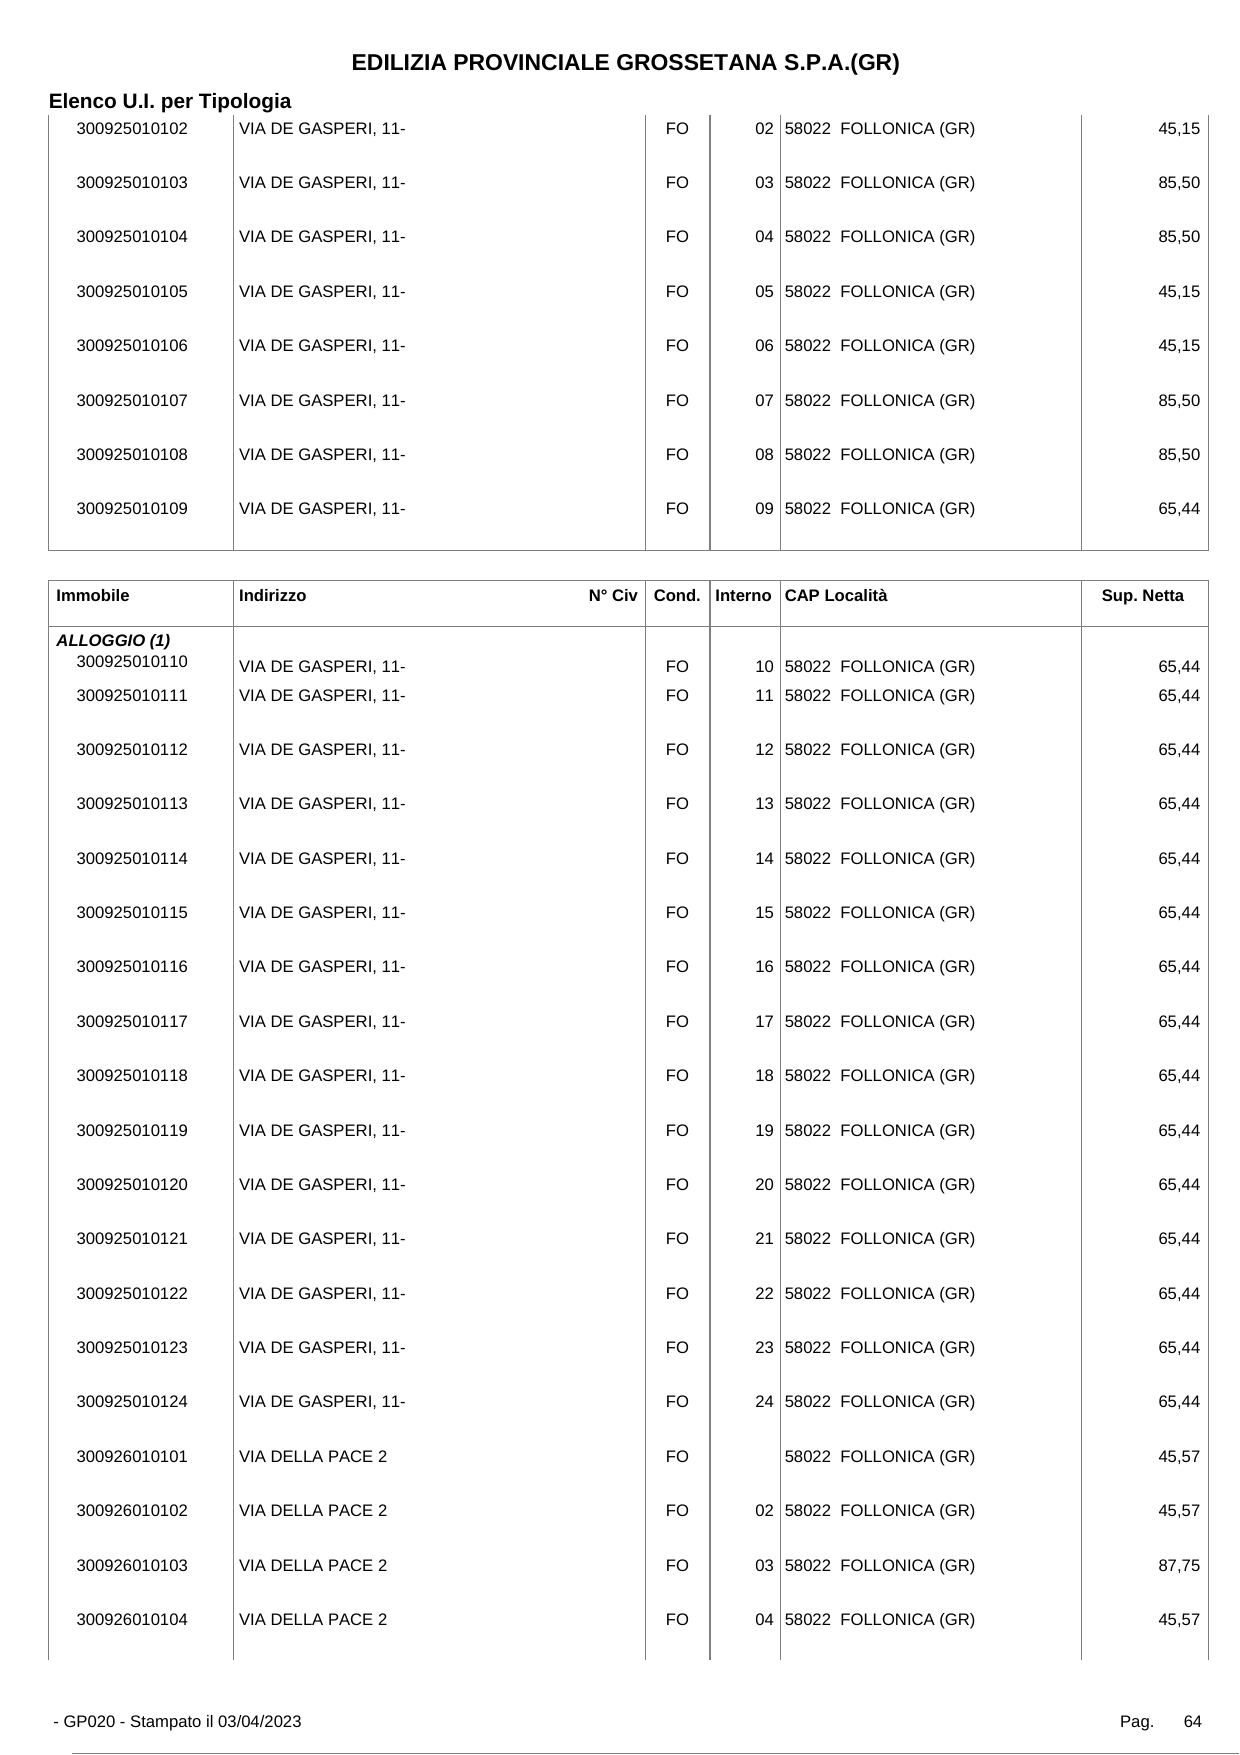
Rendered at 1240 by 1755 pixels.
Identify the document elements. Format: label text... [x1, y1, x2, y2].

table_cell 58022 FOLLONICA (GR) [781, 845, 1081, 899]
table_cell VIA DE GASPERI, 11- [234, 278, 588, 332]
table_cell 300925010123 [49, 1334, 233, 1388]
table_cell [589, 681, 645, 736]
table_cell VIA DE GASPERI, 11- [234, 790, 588, 844]
table_cell VIA DE GASPERI, 11- [234, 1388, 588, 1443]
table_cell [589, 1388, 645, 1443]
table_cell VIA DE GASPERI, 11- [234, 1280, 588, 1334]
table_cell 58022 FOLLONICA (GR) [781, 1225, 1081, 1279]
table_cell FO [646, 1443, 709, 1497]
table_cell 65,44 [1082, 1008, 1208, 1062]
table_cell 300926010103 [49, 1551, 233, 1606]
table_cell 65,44 [1082, 790, 1208, 844]
table_cell 09 [711, 495, 780, 549]
table_cell 58022 FOLLONICA (GR) [781, 1062, 1081, 1116]
table_cell 18 [711, 1062, 780, 1116]
table_header Cond. [646, 581, 709, 626]
table_cell [589, 1334, 645, 1388]
table_cell 65,44 [1082, 899, 1208, 953]
table_cell [589, 115, 645, 169]
table_cell [589, 899, 645, 953]
table_cell 58022 FOLLONICA (GR) [781, 223, 1081, 278]
table_cell [589, 223, 645, 278]
table_header CAP Località [781, 581, 1081, 626]
table_cell 300925010120 [49, 1171, 233, 1225]
table_cell 300925010109 [49, 495, 233, 549]
table_cell 58022 FOLLONICA (GR) [781, 441, 1081, 495]
table_cell 13 [711, 790, 780, 844]
table_cell VIA DE GASPERI, 11- [234, 1225, 588, 1279]
table_cell [589, 953, 645, 1008]
table_cell FO [646, 1008, 709, 1062]
table_cell 06 [711, 332, 780, 386]
table_cell [589, 1062, 645, 1116]
table_cell 17 [711, 1008, 780, 1062]
table_cell [589, 1116, 645, 1171]
table_cell 300925010122 [49, 1280, 233, 1334]
table_cell VIA DE GASPERI, 11- [234, 1008, 588, 1062]
table_cell VIA DE GASPERI, 11- [234, 441, 588, 495]
table_cell 85,50 [1082, 169, 1208, 223]
table_cell [589, 1606, 645, 1660]
table_cell 300925010112 [49, 736, 233, 790]
table_cell FO [646, 278, 709, 332]
table_cell VIA DELLA PACE 2 [234, 1497, 588, 1551]
table_cell 300925010102 [49, 115, 233, 169]
table_header Sup. Netta [1082, 581, 1208, 626]
table_cell 300925010121 [49, 1225, 233, 1279]
table_cell 300925010111 [49, 681, 233, 736]
table_cell 58022 FOLLONICA (GR) [781, 736, 1081, 790]
table_cell 58022 FOLLONICA (GR) [781, 1008, 1081, 1062]
table_cell [589, 386, 645, 441]
table_cell 21 [711, 1225, 780, 1279]
table_cell 65,44 [1082, 1116, 1208, 1171]
table_cell [589, 1551, 645, 1606]
table_cell 300925010105 [49, 278, 233, 332]
table_cell 16 [711, 953, 780, 1008]
table_cell 300925010107 [49, 386, 233, 441]
table_cell FO [646, 736, 709, 790]
table_header N° Civ [589, 581, 645, 626]
table_cell 58022 FOLLONICA (GR) [781, 1388, 1081, 1443]
table_cell 58022 FOLLONICA (GR) [781, 1116, 1081, 1171]
table_cell 14 [711, 845, 780, 899]
table_cell 45,15 [1082, 278, 1208, 332]
table_cell 03 [711, 169, 780, 223]
table_header Indirizzo [234, 581, 588, 626]
table_cell [589, 1280, 645, 1334]
table_cell 58022 FOLLONICA (GR) [781, 1443, 1081, 1497]
table_cell 300925010124 [49, 1388, 233, 1443]
table_cell 65,44 [1082, 1225, 1208, 1279]
table_cell 58022 FOLLONICA (GR) [781, 1280, 1081, 1334]
table_cell FO [646, 1497, 709, 1551]
table_cell 65,44 [1082, 1280, 1208, 1334]
table_cell 12 [711, 736, 780, 790]
table_cell [589, 790, 645, 844]
table_cell FO [646, 845, 709, 899]
table_cell VIA DE GASPERI, 11- [234, 953, 588, 1008]
table_cell VIA DE GASPERI, 11- [234, 736, 588, 790]
table_cell 58022 FOLLONICA (GR) [781, 1606, 1081, 1660]
table_cell VIA DELLA PACE 2 [234, 1606, 588, 1660]
table_cell 85,50 [1082, 386, 1208, 441]
table_cell [589, 1171, 645, 1225]
table_cell 58022 FOLLONICA (GR) [781, 495, 1081, 549]
table_cell VIA DE GASPERI, 11- [234, 386, 588, 441]
table_cell 65,44 [1082, 627, 1208, 681]
table_cell FO [646, 953, 709, 1008]
table_cell FO [646, 115, 709, 169]
table_cell 300925010103 [49, 169, 233, 223]
table_cell 07 [711, 386, 780, 441]
table_cell [589, 278, 645, 332]
table_cell [589, 495, 645, 549]
table_cell 65,44 [1082, 1062, 1208, 1116]
table_cell FO [646, 1171, 709, 1225]
table_cell VIA DE GASPERI, 11- [234, 681, 588, 736]
table_cell 23 [711, 1334, 780, 1388]
table_cell 58022 FOLLONICA (GR) [781, 899, 1081, 953]
table_cell 24 [711, 1388, 780, 1443]
table_cell [711, 1443, 780, 1497]
table_cell 58022 FOLLONICA (GR) [781, 627, 1081, 681]
table_cell FO [646, 1116, 709, 1171]
table_cell FO [646, 1606, 709, 1660]
table_cell 58022 FOLLONICA (GR) [781, 1551, 1081, 1606]
table_cell ALLOGGIO (1) 300925010110 [49, 627, 233, 681]
table_cell 65,44 [1082, 736, 1208, 790]
table_cell 02 [711, 1497, 780, 1551]
table_cell FO [646, 386, 709, 441]
table_cell VIA DE GASPERI, 11- [234, 627, 588, 681]
table_cell FO [646, 1551, 709, 1606]
table_cell 19 [711, 1116, 780, 1171]
table_cell 58022 FOLLONICA (GR) [781, 790, 1081, 844]
table_cell 58022 FOLLONICA (GR) [781, 1171, 1081, 1225]
table_cell 45,57 [1082, 1443, 1208, 1497]
table_cell [589, 1008, 645, 1062]
table_cell 65,44 [1082, 495, 1208, 549]
table_cell VIA DE GASPERI, 11- [234, 899, 588, 953]
table_cell VIA DE GASPERI, 11- [234, 495, 588, 549]
table_cell 45,15 [1082, 332, 1208, 386]
table_cell FO [646, 681, 709, 736]
table_cell FO [646, 441, 709, 495]
table_cell VIA DE GASPERI, 11- [234, 115, 588, 169]
table_cell [589, 332, 645, 386]
table_cell 08 [711, 441, 780, 495]
table_cell VIA DE GASPERI, 11- [234, 332, 588, 386]
table_cell 20 [711, 1171, 780, 1225]
table_cell VIA DE GASPERI, 11- [234, 845, 588, 899]
table_cell 45,57 [1082, 1606, 1208, 1660]
table_cell 85,50 [1082, 441, 1208, 495]
table_header Interno [711, 581, 780, 626]
table_cell 15 [711, 899, 780, 953]
table_cell 58022 FOLLONICA (GR) [781, 1497, 1081, 1551]
table_cell VIA DE GASPERI, 11- [234, 1062, 588, 1116]
table_cell 65,44 [1082, 1171, 1208, 1225]
table_cell 300925010116 [49, 953, 233, 1008]
table_cell 65,44 [1082, 845, 1208, 899]
table_cell VIA DE GASPERI, 11- [234, 223, 588, 278]
table_cell 58022 FOLLONICA (GR) [781, 953, 1081, 1008]
table_cell FO [646, 1280, 709, 1334]
table_cell 87,75 [1082, 1551, 1208, 1606]
table_cell VIA DE GASPERI, 11- [234, 1334, 588, 1388]
table_cell 300925010115 [49, 899, 233, 953]
table_cell 300925010106 [49, 332, 233, 386]
table_cell 300925010114 [49, 845, 233, 899]
table_cell 300925010113 [49, 790, 233, 844]
table_cell 11 [711, 681, 780, 736]
table_cell FO [646, 627, 709, 681]
table_cell 58022 FOLLONICA (GR) [781, 681, 1081, 736]
table_cell [589, 1225, 645, 1279]
table_cell 300925010118 [49, 1062, 233, 1116]
table_cell 58022 FOLLONICA (GR) [781, 169, 1081, 223]
table_cell 85,50 [1082, 223, 1208, 278]
table_cell FO [646, 495, 709, 549]
table_cell [589, 627, 645, 681]
table_cell VIA DELLA PACE 2 [234, 1551, 588, 1606]
table_cell FO [646, 1062, 709, 1116]
table_cell 05 [711, 278, 780, 332]
table_cell 58022 FOLLONICA (GR) [781, 332, 1081, 386]
table_cell 22 [711, 1280, 780, 1334]
table_cell 300926010101 [49, 1443, 233, 1497]
table_cell [589, 441, 645, 495]
table_cell FO [646, 1388, 709, 1443]
table_cell 65,44 [1082, 1334, 1208, 1388]
table_cell 58022 FOLLONICA (GR) [781, 278, 1081, 332]
table_cell [589, 845, 645, 899]
table_cell 03 [711, 1551, 780, 1606]
table_cell [589, 169, 645, 223]
table_cell 300925010104 [49, 223, 233, 278]
table_header Immobile [49, 581, 233, 626]
table_cell 04 [711, 223, 780, 278]
table_cell VIA DE GASPERI, 11- [234, 1116, 588, 1171]
table_cell 04 [711, 1606, 780, 1660]
table_cell 58022 FOLLONICA (GR) [781, 115, 1081, 169]
table_cell [589, 1497, 645, 1551]
table_cell 02 [711, 115, 780, 169]
table_cell 300925010117 [49, 1008, 233, 1062]
table_cell 65,44 [1082, 681, 1208, 736]
table_cell FO [646, 1225, 709, 1279]
table_cell 58022 FOLLONICA (GR) [781, 386, 1081, 441]
table_cell 58022 FOLLONICA (GR) [781, 1334, 1081, 1388]
table_cell FO [646, 1334, 709, 1388]
table_cell VIA DE GASPERI, 11- [234, 1171, 588, 1225]
table_cell FO [646, 790, 709, 844]
table_cell 45,15 [1082, 115, 1208, 169]
table_cell 65,44 [1082, 1388, 1208, 1443]
table_cell 300925010119 [49, 1116, 233, 1171]
table_cell FO [646, 223, 709, 278]
table_cell 300925010108 [49, 441, 233, 495]
table_cell VIA DELLA PACE 2 [234, 1443, 588, 1497]
table_cell 300926010104 [49, 1606, 233, 1660]
table_cell [589, 1443, 645, 1497]
table_cell VIA DE GASPERI, 11- [234, 169, 588, 223]
table_cell FO [646, 169, 709, 223]
table_cell 10 [711, 627, 780, 681]
table_cell 45,57 [1082, 1497, 1208, 1551]
table_cell 65,44 [1082, 953, 1208, 1008]
table_cell FO [646, 899, 709, 953]
table_cell FO [646, 332, 709, 386]
table_cell [589, 736, 645, 790]
table_cell 300926010102 [49, 1497, 233, 1551]
